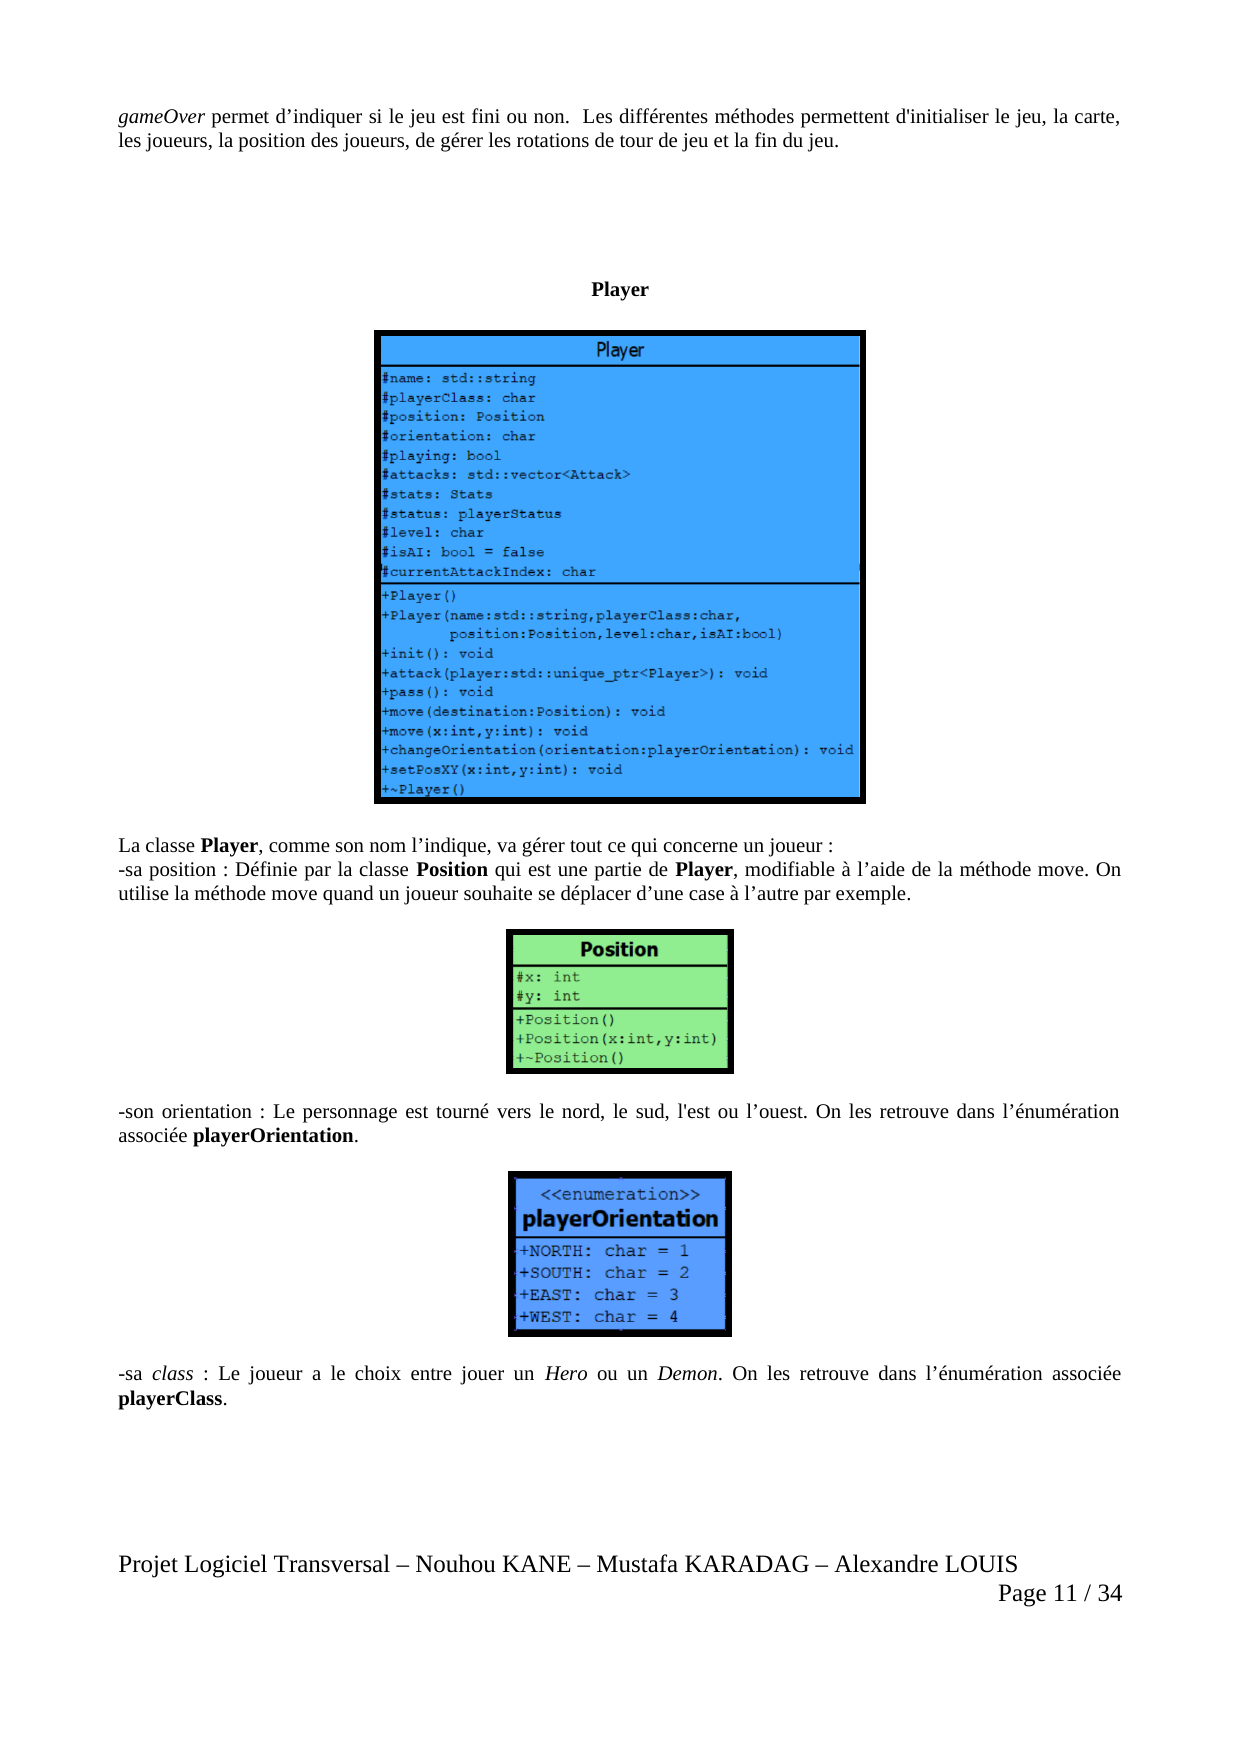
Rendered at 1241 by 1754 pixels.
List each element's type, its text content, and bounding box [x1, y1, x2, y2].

text -sa position : Définie par la classe Position qui est une partie de Player, modifiable à l’aide de la méthode move. On utilise la méthode move quand un joueur souhaite se déplacer d’une case à l’autre par exemple. [118, 857, 1122, 905]
text Player [118, 277, 1122, 301]
text -son orientation : Le personnage est tourné vers le nord, le sud, l'est ou l’ouest. On les retrouve dans l’énumération associée playerOrientation. [118, 1098, 1122, 1147]
text La classe Player, comme son nom l’indique, va gérer tout ce qui concerne un joueur : [118, 832, 1122, 857]
text gameOver permet d’indiquer si le jeu est fini ou non. Les différentes méthodes permettent d'initialiser le jeu, la carte, les joueurs, la position des joueurs, de gérer les rotations de tour de jeu et la fin du jeu. [118, 104, 1122, 152]
text -sa class : Le joueur a le choix entre jouer un Hero ou un Demon. On les retrouve dans l’énumération associée playerClass. [118, 1361, 1122, 1409]
